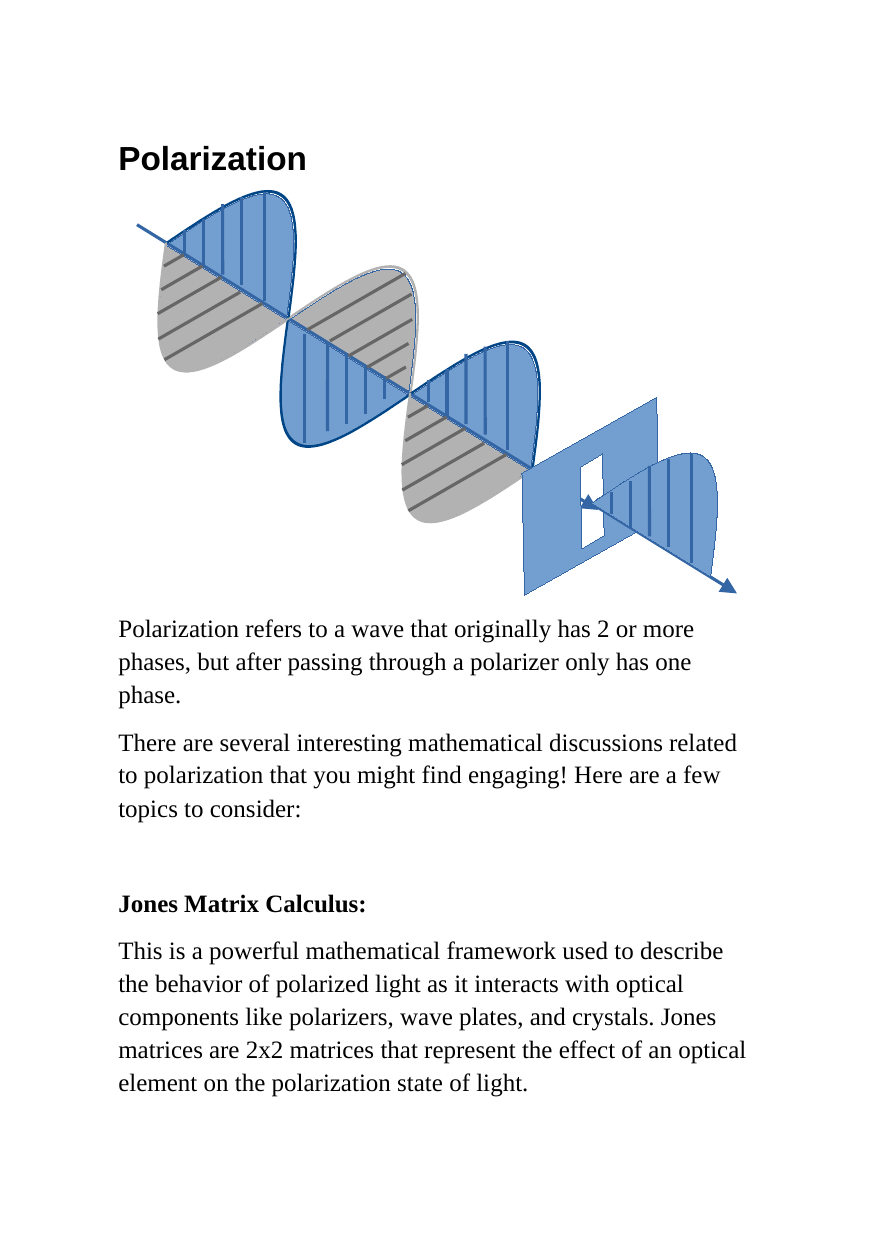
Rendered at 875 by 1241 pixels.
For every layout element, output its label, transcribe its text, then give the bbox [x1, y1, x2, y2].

text There are several interesting mathematical discussions related to polarization that you might find engaging! Here are a few topics to consider: [118, 728, 756, 822]
text Jones Matrix Calculus: [118, 889, 756, 918]
text Polarization refers to a wave that originally has 2 or more phases, but after passing through a polarizer only has one phase. [118, 614, 756, 709]
text This is a powerful mathematical framework used to describe the behavior of polarized light as it interacts with optical components like polarizers, wave plates, and crystals. Jones matrices are 2x2 matrices that represent the effect of an optical element on the polarization state of light. [118, 936, 756, 1097]
subtitle Polarization [118, 139, 756, 177]
